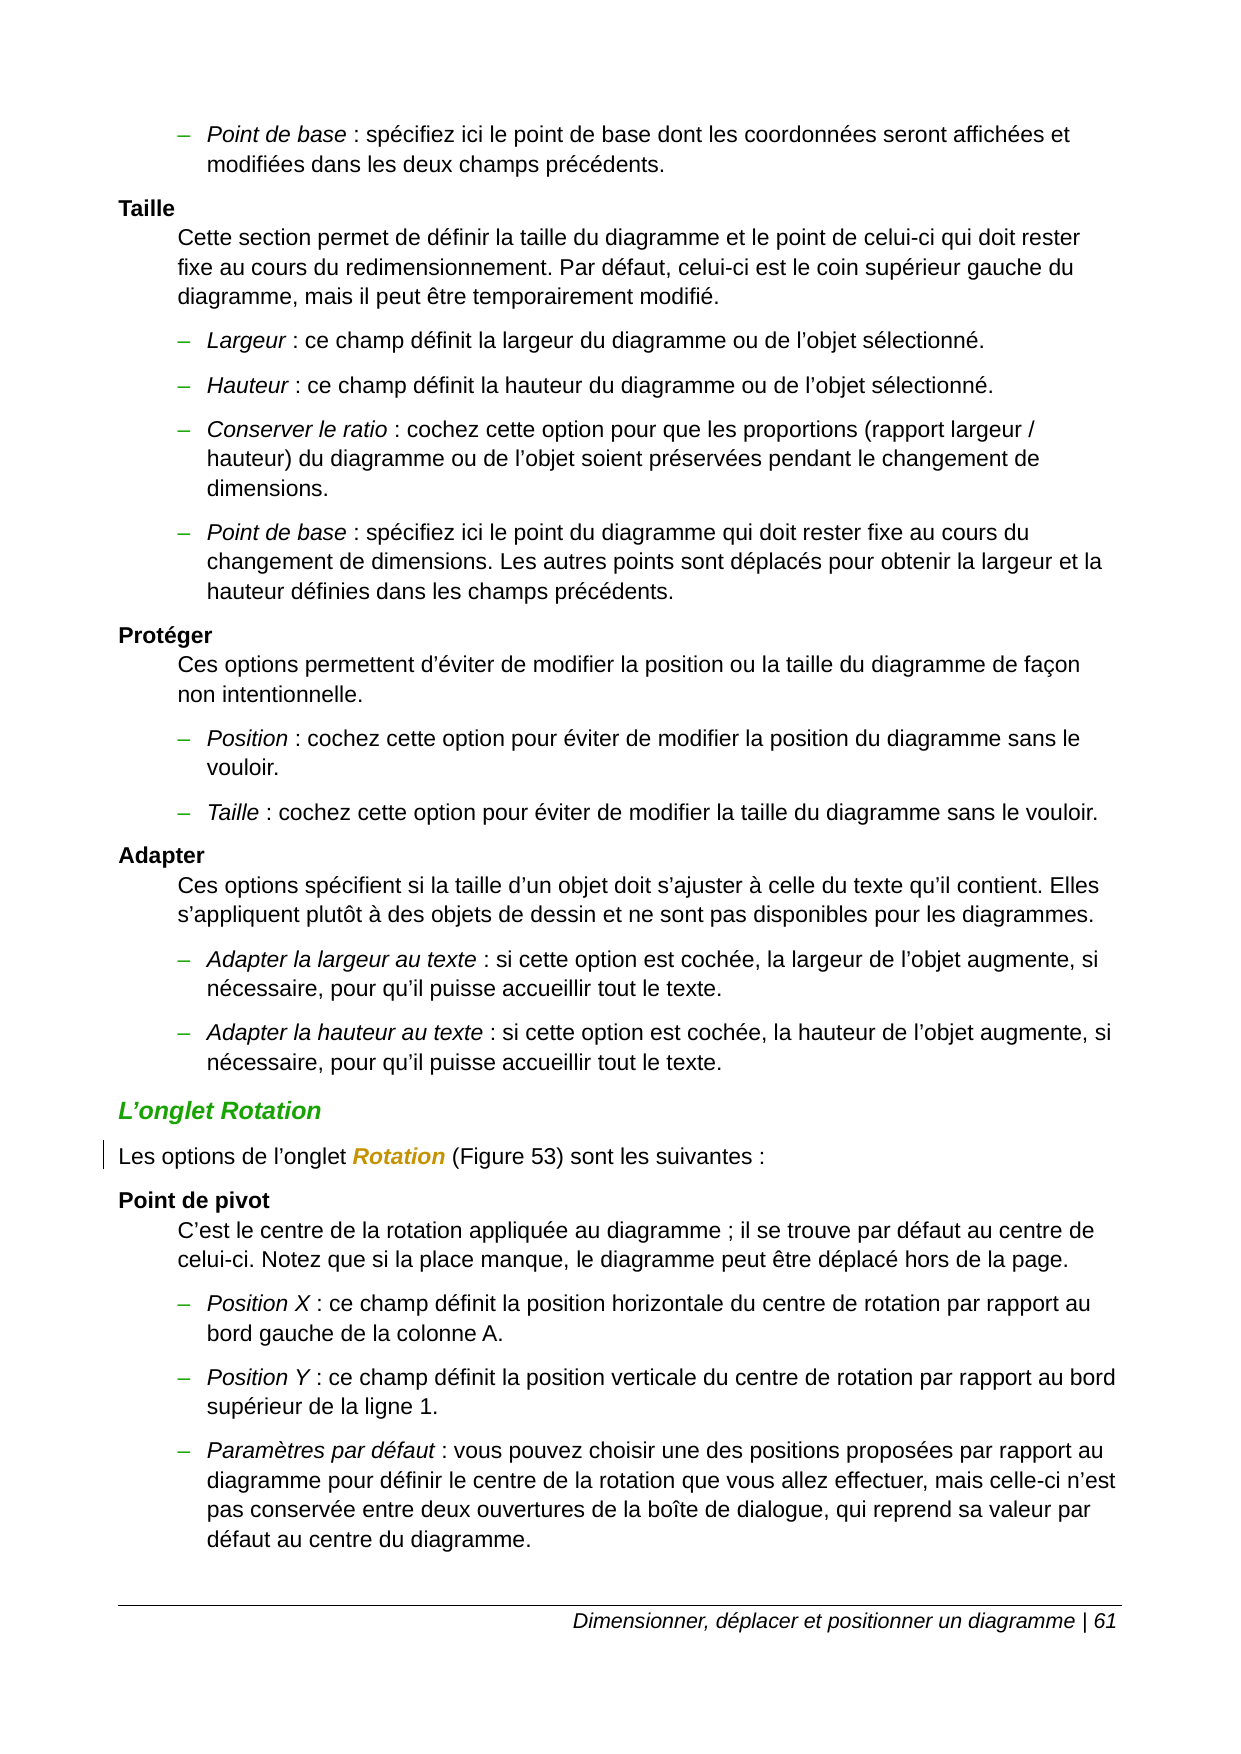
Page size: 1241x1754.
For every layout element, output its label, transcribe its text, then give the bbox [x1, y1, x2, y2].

subtitle Point de pivot [118, 1184, 1122, 1213]
list Position X : ce champ définit la position horizontale du centre de rotation par rapport au bord gauche de la colonne A. [177, 1287, 1122, 1346]
list Position Y : ce champ définit la position verticale du centre de rotation par rapport au bord supérieur de la ligne 1. [177, 1361, 1122, 1420]
text Les options de l’onglet Rotation (Figure 53) sont les suivantes : [118, 1140, 1122, 1169]
subtitle Adapter [118, 839, 1122, 869]
subtitle Protéger [118, 618, 1122, 648]
list Cette section permet de définir la taille du diagramme et le point de celui-ci qui doit rester fixe au cours du redimensionnement. Par défaut, celui-ci est le coin supérieur gauche du diagramme, mais il peut être temporairement modifié. [177, 221, 1122, 309]
list Point de base : spécifiez ici le point de base dont les coordonnées seront affichées et modifiées dans les deux champs précédents. [177, 118, 1122, 177]
list C’est le centre de la rotation appliquée au diagramme ; il se trouve par défaut au centre de celui-ci. Notez que si la place manque, le diagramme peut être déplacé hors de la page. [177, 1213, 1122, 1272]
list Ces options permettent d’éviter de modifier la position ou la taille du diagramme de façon non intentionnelle. [177, 648, 1122, 707]
list Taille : cochez cette option pour éviter de modifier la taille du diagramme sans le vouloir. [177, 795, 1122, 825]
list Paramètres par défaut : vous pouvez choisir une des positions proposées par rapport au diagramme pour définir le centre de la rotation que vous allez effectuer, mais celle-ci n’est pas conservée entre deux ouvertures de la boîte de dialogue, qui reprend sa valeur par défaut au centre du diagramme. [177, 1434, 1122, 1552]
list Conserver le ratio : cochez cette option pour que les proportions (rapport largeur / hauteur) du diagramme ou de l’objet soient préservées pendant le changement de dimensions. [177, 412, 1122, 501]
list Hauteur : ce champ définit la hauteur du diagramme ou de l’objet sélectionné. [177, 368, 1122, 398]
list Ces options spécifient si la taille d’un objet doit s’ajuster à celle du texte qu’il contient. Elles s’appliquent plutôt à des objets de dessin et ne sont pas disponibles pour les diagrammes. [177, 869, 1122, 928]
list Position : cochez cette option pour éviter de modifier la position du diagramme sans le vouloir. [177, 722, 1122, 781]
subtitle L’onglet Rotation [118, 1096, 1122, 1125]
subtitle Taille [118, 192, 1122, 221]
list Largeur : ce champ définit la largeur du diagramme ou de l’objet sélectionné. [177, 324, 1122, 354]
list Adapter la largeur au texte : si cette option est cochée, la largeur de l’objet augmente, si nécessaire, pour qu’il puisse accueillir tout le texte. [177, 943, 1122, 1002]
list Adapter la hauteur au texte : si cette option est cochée, la hauteur de l’objet augmente, si nécessaire, pour qu’il puisse accueillir tout le texte. [177, 1016, 1122, 1075]
list Point de base : spécifiez ici le point du diagramme qui doit rester fixe au cours du changement de dimensions. Les autres points sont déplacés pour obtenir la largeur et la hauteur définies dans les champs précédents. [177, 516, 1122, 604]
